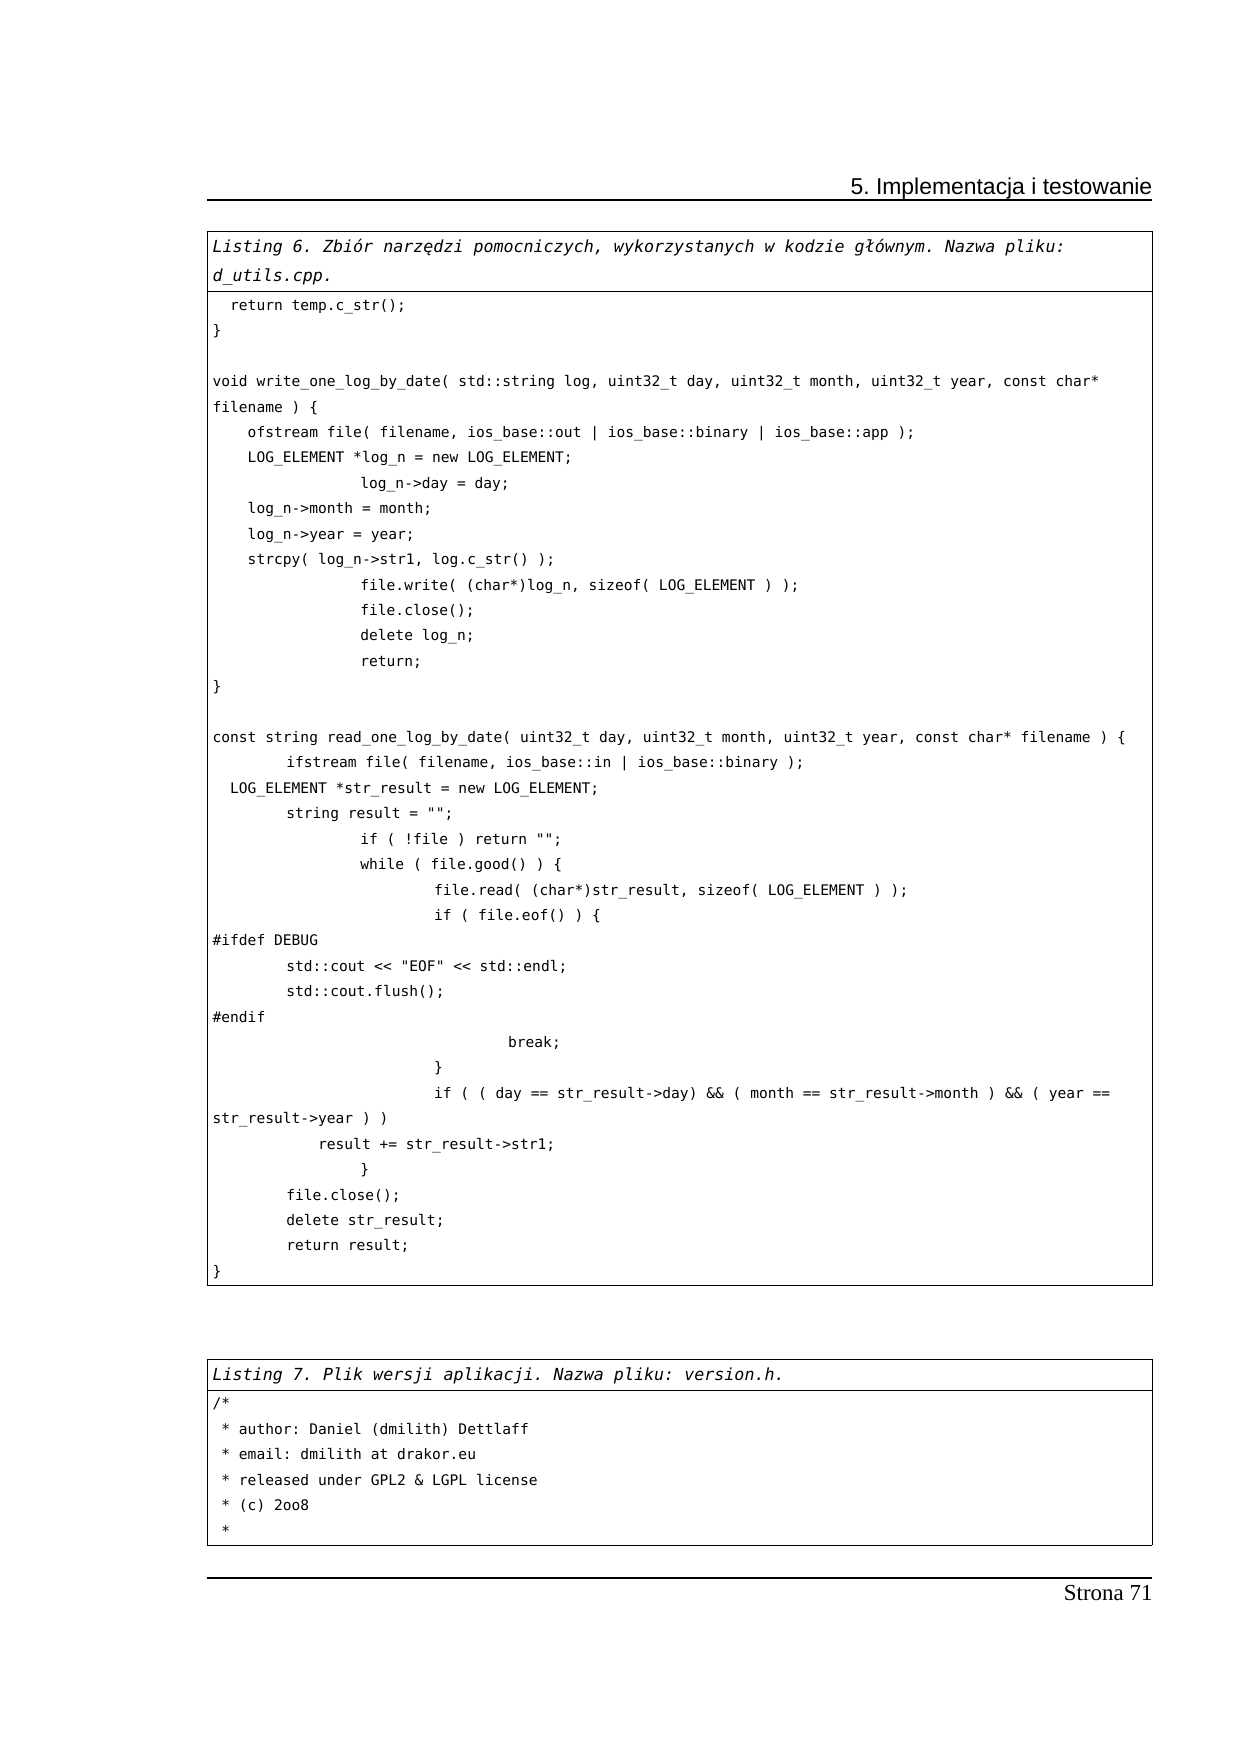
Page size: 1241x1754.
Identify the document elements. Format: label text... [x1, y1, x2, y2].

table_cell /* * author: Daniel (dmilith) Dettlaff * email: dmilith at drakor.eu * released under GPL2 & LGPL license * (c) 2oo8 * [208, 1391, 1152, 1545]
table_header Listing 6. Zbiór narzędzi pomocniczych, wykorzystanych w kodzie głównym. Nazwa pliku: d_utils.cpp. [208, 232, 1152, 291]
table_cell return temp.c_str(); } void write_one_log_by_date( std::string log, uint32_t day, uint32_t month, uint32_t year, const char* filename ) { ofstream file( filename, ios_base::out | ios_base::binary | ios_base::app ); LOG_ELEMENT *log_n = new LOG_ELEMENT; log_n->day = day; log_n->month = month; log_n->year = year; strcpy( log_n->str1, log.c_str() ); file.write( (char*)log_n, sizeof( LOG_ELEMENT ) ); file.close(); delete log_n; return; } const string read_one_log_by_date( uint32_t day, uint32_t month, uint32_t year, const char* filename ) { ifstream file( filename, ios_base::in | ios_base::binary ); LOG_ELEMENT *str_result = new LOG_ELEMENT; string result = ""; if ( !file ) return ""; while ( file.good() ) { file.read( (char*)str_result, sizeof( LOG_ELEMENT ) ); if ( file.eof() ) { #ifdef DEBUG std::cout << "EOF" << std::endl; std::cout.flush(); #endif break; } if ( ( day == str_result->day) && ( month == str_result->month ) && ( year == str_result->year ) ) result += str_result->str1; } file.close(); delete str_result; return result; } [208, 292, 1152, 1285]
table_header Listing 7. Plik wersji aplikacji. Nazwa pliku: version.h. [208, 1360, 1152, 1389]
